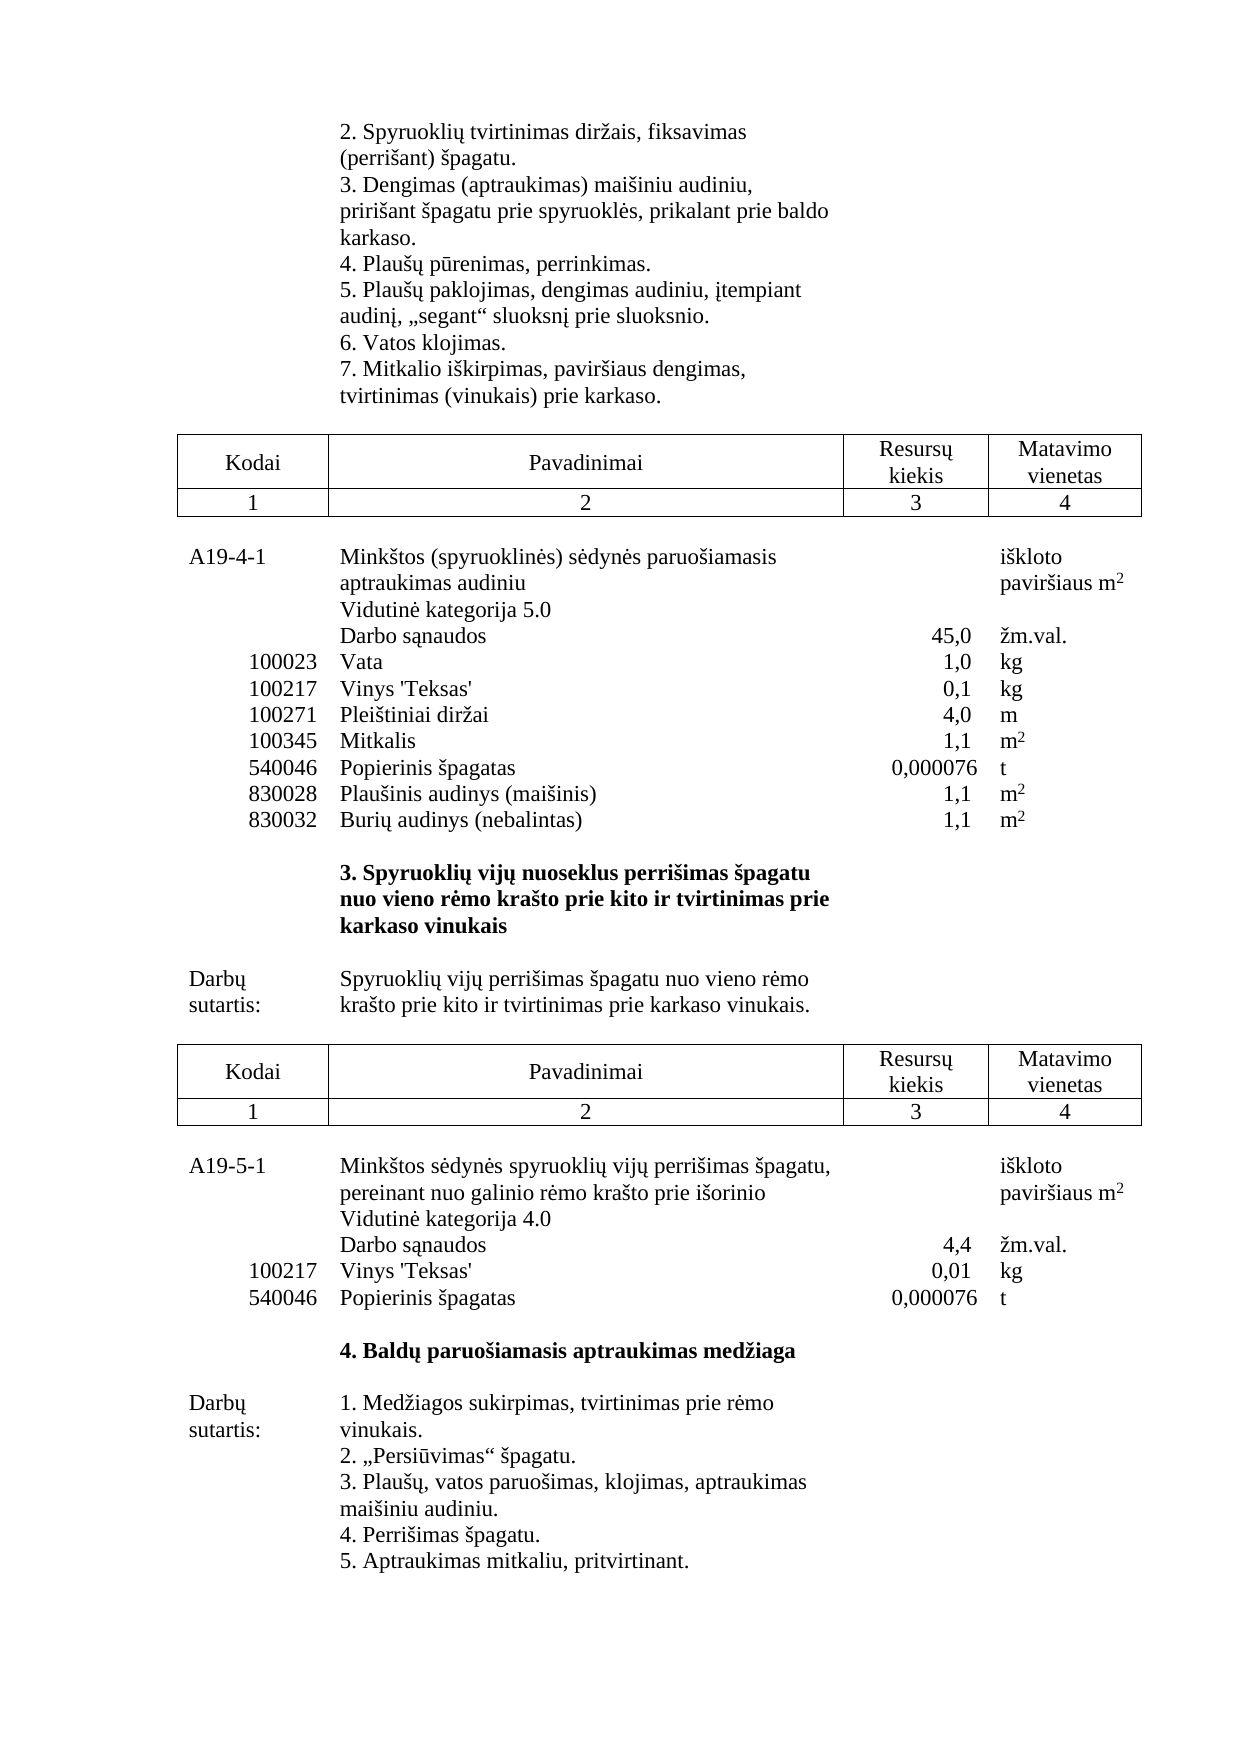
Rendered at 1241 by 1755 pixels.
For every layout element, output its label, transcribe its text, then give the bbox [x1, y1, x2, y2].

table_cell [989, 355, 1141, 408]
table_cell Resursų kiekis [844, 1045, 988, 1097]
table_cell [843, 1205, 988, 1231]
table_cell kg [989, 675, 1141, 701]
table_cell 3 [844, 1099, 988, 1125]
table_cell [989, 1548, 1141, 1574]
table_cell [177, 1469, 328, 1521]
table_cell 100345 [177, 728, 328, 754]
table_cell Vidutinė kategorija 5.0 [328, 596, 843, 622]
table_cell žm.val. [989, 622, 1141, 648]
table_cell [843, 859, 988, 938]
table_cell 6. Vatos klojimas. [328, 329, 843, 355]
table_cell [989, 965, 1141, 1017]
table_cell 4. Baldų paruošiamasis aptraukimas medžiaga [328, 1337, 843, 1363]
table_cell 1 [178, 1099, 328, 1125]
table_cell [177, 833, 328, 859]
table_cell Spyruoklių vijų perrišimas špagatu nuo vieno rėmo krašto prie kito ir tvirtinimas prie karkaso vinukais. [328, 965, 843, 1017]
table_cell 1. Medžiagos sukirpimas, tvirtinimas prie rėmo vinukais. [328, 1389, 843, 1442]
table_cell [177, 329, 328, 355]
table_cell Kodai [178, 435, 328, 488]
table_cell [843, 250, 988, 276]
table_cell [177, 1574, 328, 1600]
table_cell [989, 1389, 1141, 1442]
table_cell 2 [329, 1099, 843, 1125]
table_cell 4 [989, 489, 1141, 516]
table_cell [843, 1363, 988, 1389]
table_cell [843, 355, 988, 408]
table_cell [177, 859, 328, 938]
table_cell Darbų sutartis: [177, 1389, 328, 1442]
table_cell 3. Spyruoklių vijų nuoseklus perrišimas špagatu nuo vieno rėmo krašto prie kito ir tvirtinimas prie karkaso vinukais [328, 859, 843, 938]
table_cell žm.val. [989, 1231, 1141, 1258]
table_cell Pleištiniai diržai [328, 701, 843, 727]
table_cell [177, 1205, 328, 1231]
table_cell 5. Plaušų paklojimas, dengimas audiniu, įtempiant audinį, „segant“ sluoksnį prie sluoksnio. [328, 276, 843, 329]
table_cell 2. Spyruoklių tvirtinimas diržais, fiksavimas (perrišant) špagatu. [328, 118, 843, 171]
table_cell [177, 250, 328, 276]
table_cell [177, 118, 328, 171]
table_cell [177, 1310, 328, 1337]
table_cell Resursų kiekis [844, 435, 988, 488]
table_cell 830032 [177, 806, 328, 833]
table_cell [843, 517, 988, 543]
table_cell 540046 [177, 1284, 328, 1310]
table_cell 45,0 [843, 622, 988, 648]
table_cell [328, 833, 843, 859]
table_cell [989, 596, 1141, 622]
table_cell [989, 859, 1141, 938]
table_cell [328, 408, 843, 434]
table_cell [843, 1521, 988, 1547]
table_cell 100023 [177, 648, 328, 675]
table_cell [843, 1548, 988, 1574]
table_cell 4. Plaušų pūrenimas, perrinkimas. [328, 250, 843, 276]
table_cell Popierinis špagatas [328, 754, 843, 780]
table_cell [989, 1126, 1141, 1152]
table_cell 1,1 [843, 806, 988, 833]
table_cell Kodai [178, 1045, 328, 1097]
table_cell [989, 1442, 1141, 1468]
table_cell [177, 622, 328, 648]
table_cell Darbo sąnaudos [328, 1231, 843, 1258]
table_cell 0,000076 [843, 1284, 988, 1310]
table_cell Minkštos sėdynės spyruoklių vijų perrišimas špagatu, pereinant nuo galinio rėmo krašto prie išorinio [328, 1152, 843, 1205]
table_cell 1,0 [843, 648, 988, 675]
table_cell [177, 1126, 328, 1152]
table_cell [328, 1126, 843, 1152]
table_cell Darbo sąnaudos [328, 622, 843, 648]
table_cell 0,01 [843, 1258, 988, 1284]
table_cell [843, 276, 988, 329]
table_cell [989, 250, 1141, 276]
table_cell [843, 596, 988, 622]
table_cell [989, 1310, 1141, 1337]
table_cell [843, 938, 988, 964]
table_cell Pavadinimai [329, 435, 843, 488]
table_cell [328, 1017, 843, 1044]
table_cell [989, 1521, 1141, 1547]
table_cell 2 [329, 489, 843, 516]
table_cell [843, 1574, 988, 1600]
table_cell m2 [989, 780, 1141, 806]
table_cell 540046 [177, 754, 328, 780]
table_cell 7. Mitkalio iškirpimas, paviršiaus dengimas, tvirtinimas (vinukais) prie karkaso. [328, 355, 843, 408]
table_cell [177, 1442, 328, 1468]
table_cell [177, 1337, 328, 1363]
table_cell Matavimo vienetas [989, 1045, 1141, 1097]
table_cell iškloto paviršiaus m2 [989, 543, 1141, 596]
table_cell [989, 329, 1141, 355]
table_cell Mitkalis [328, 728, 843, 754]
table_cell Vinys 'Teksas' [328, 675, 843, 701]
table_cell [843, 1469, 988, 1521]
table_cell [989, 1574, 1141, 1600]
table_cell m [989, 701, 1141, 727]
table_cell [328, 1310, 843, 1337]
table_cell [843, 543, 988, 596]
table_cell 4,4 [843, 1231, 988, 1258]
table_cell [177, 596, 328, 622]
table_cell 3. Dengimas (aptraukimas) maišiniu audiniu, pririšant špagatu prie spyruoklės, prikalant prie baldo karkaso. [328, 171, 843, 250]
table_cell 1 [178, 489, 328, 516]
table_cell t [989, 754, 1141, 780]
table_cell m2 [989, 806, 1141, 833]
table_cell t [989, 1284, 1141, 1310]
table_cell [177, 517, 328, 543]
table_cell [989, 1205, 1141, 1231]
table_cell [843, 329, 988, 355]
table_cell [989, 517, 1141, 543]
table_cell [177, 276, 328, 329]
table_cell [989, 118, 1141, 171]
table_cell 100271 [177, 701, 328, 727]
table_cell [843, 1389, 988, 1442]
table_cell 100217 [177, 1258, 328, 1284]
table_cell Minkštos (spyruoklinės) sėdynės paruošiamasis aptraukimas audiniu [328, 543, 843, 596]
table_cell [843, 1337, 988, 1363]
table_cell [177, 1231, 328, 1258]
table_cell 100217 [177, 675, 328, 701]
table_cell [989, 938, 1141, 964]
table_cell Darbų sutartis: [177, 965, 328, 1017]
table_cell [177, 1363, 328, 1389]
table_cell [843, 1442, 988, 1468]
table_cell [989, 1363, 1141, 1389]
table_cell Vidutinė kategorija 4.0 [328, 1205, 843, 1231]
table_cell Vinys 'Teksas' [328, 1258, 843, 1284]
table_cell [989, 276, 1141, 329]
table_cell 3 [844, 489, 988, 516]
table_cell Plaušinis audinys (maišinis) [328, 780, 843, 806]
table_cell [177, 1548, 328, 1574]
table_cell [328, 517, 843, 543]
table_cell Vata [328, 648, 843, 675]
table_cell [843, 965, 988, 1017]
table_cell 4. Perrišimas špagatu. [328, 1521, 843, 1547]
table_cell [989, 408, 1141, 434]
table_cell [177, 355, 328, 408]
table_cell [177, 1521, 328, 1547]
table_cell [989, 1469, 1141, 1521]
table_cell [843, 1152, 988, 1205]
table_cell kg [989, 648, 1141, 675]
table_cell [989, 833, 1141, 859]
table_cell 1,1 [843, 780, 988, 806]
table_cell Pavadinimai [329, 1045, 843, 1097]
table_cell [989, 171, 1141, 250]
table_cell [989, 1337, 1141, 1363]
table_cell 2. „Persiūvimas“ špagatu. [328, 1442, 843, 1468]
table_cell [989, 1017, 1141, 1044]
table_cell [328, 1574, 843, 1600]
table_cell 5. Aptraukimas mitkaliu, pritvirtinant. [328, 1548, 843, 1574]
table_cell Burių audinys (nebalintas) [328, 806, 843, 833]
table_cell [177, 408, 328, 434]
table_cell iškloto paviršiaus m2 [989, 1152, 1141, 1205]
table_cell [843, 171, 988, 250]
table_cell 3. Plaušų, vatos paruošimas, klojimas, aptraukimas maišiniu audiniu. [328, 1469, 843, 1521]
table_cell Popierinis špagatas [328, 1284, 843, 1310]
table_cell kg [989, 1258, 1141, 1284]
table_cell [843, 118, 988, 171]
table_cell [328, 938, 843, 964]
table_cell A19-5-1 [177, 1152, 328, 1205]
table_cell [843, 1310, 988, 1337]
table_cell 0,1 [843, 675, 988, 701]
table_cell 4 [989, 1099, 1141, 1125]
table_cell [843, 408, 988, 434]
table_cell [328, 1363, 843, 1389]
table_cell A19-4-1 [177, 543, 328, 596]
table_cell Matavimo vienetas [989, 435, 1141, 488]
table_cell 0,000076 [843, 754, 988, 780]
table_cell [843, 833, 988, 859]
table_cell 1,1 [843, 728, 988, 754]
table_cell 830028 [177, 780, 328, 806]
table_cell [843, 1017, 988, 1044]
table_cell [177, 171, 328, 250]
table_cell 4,0 [843, 701, 988, 727]
table_cell [177, 1017, 328, 1044]
table_cell m2 [989, 728, 1141, 754]
table_cell [177, 938, 328, 964]
table_cell [843, 1126, 988, 1152]
